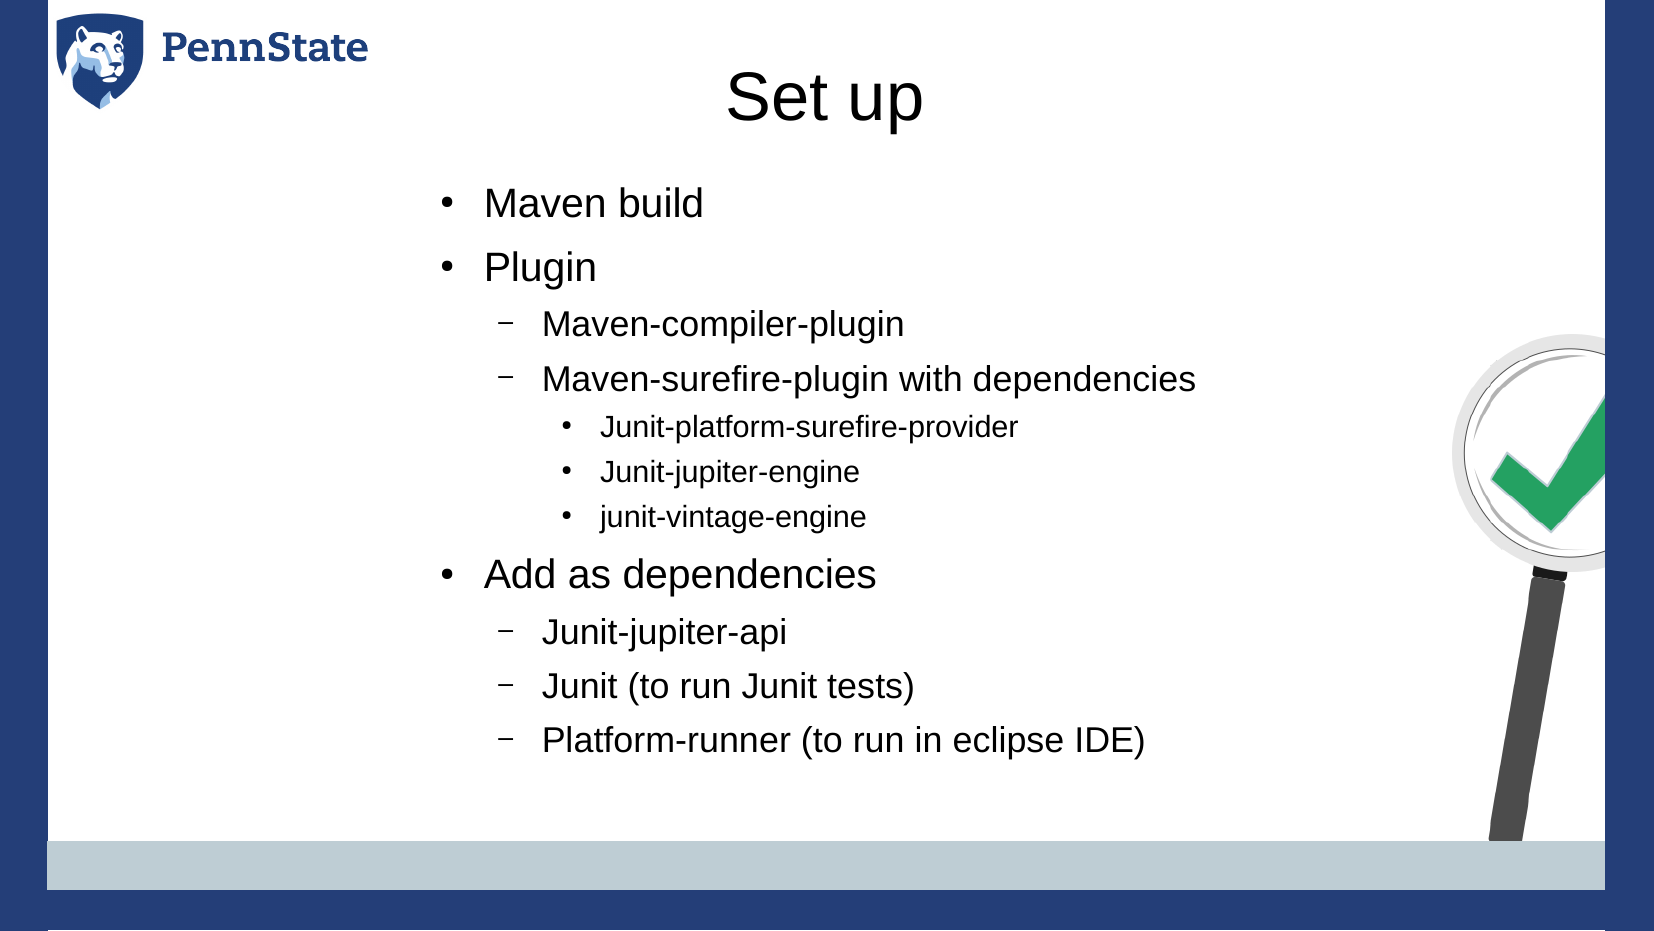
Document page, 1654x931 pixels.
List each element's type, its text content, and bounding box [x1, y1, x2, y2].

title Set up [60, 19, 1591, 175]
picture [1452, 334, 1605, 841]
picture [48, 0, 411, 152]
list Maven build Plugin Maven-compiler-plugin Maven-surefire-plugin with dependencies Junit-platform-surefire-provider Junit-jupiter-engine junit-vintage-engine Add as dependencies Junit-jupiter-api Junit (to run Junit tests) Platform-runner (to run in eclipse IDE) [425, 180, 1228, 766]
